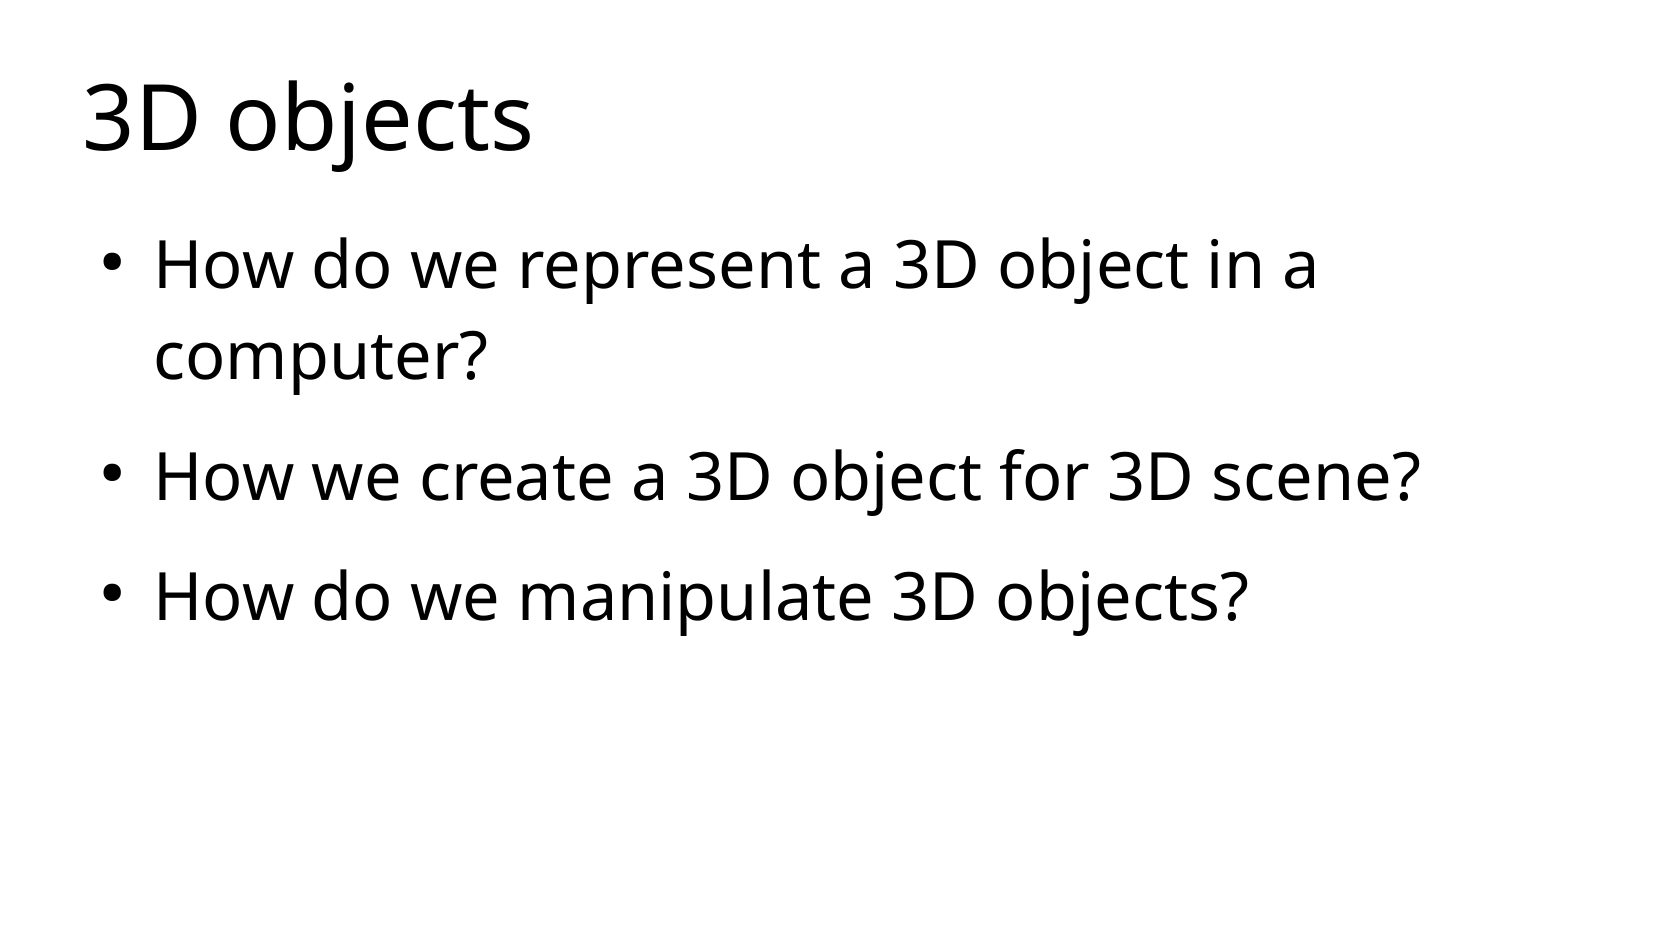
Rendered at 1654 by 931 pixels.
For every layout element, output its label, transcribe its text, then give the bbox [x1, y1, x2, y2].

list How do we represent a 3D object in a computer? How we create a 3D object for 3D scene? How do we manipulate 3D objects? [82, 217, 1571, 758]
title 3D objects [82, 37, 1571, 193]
